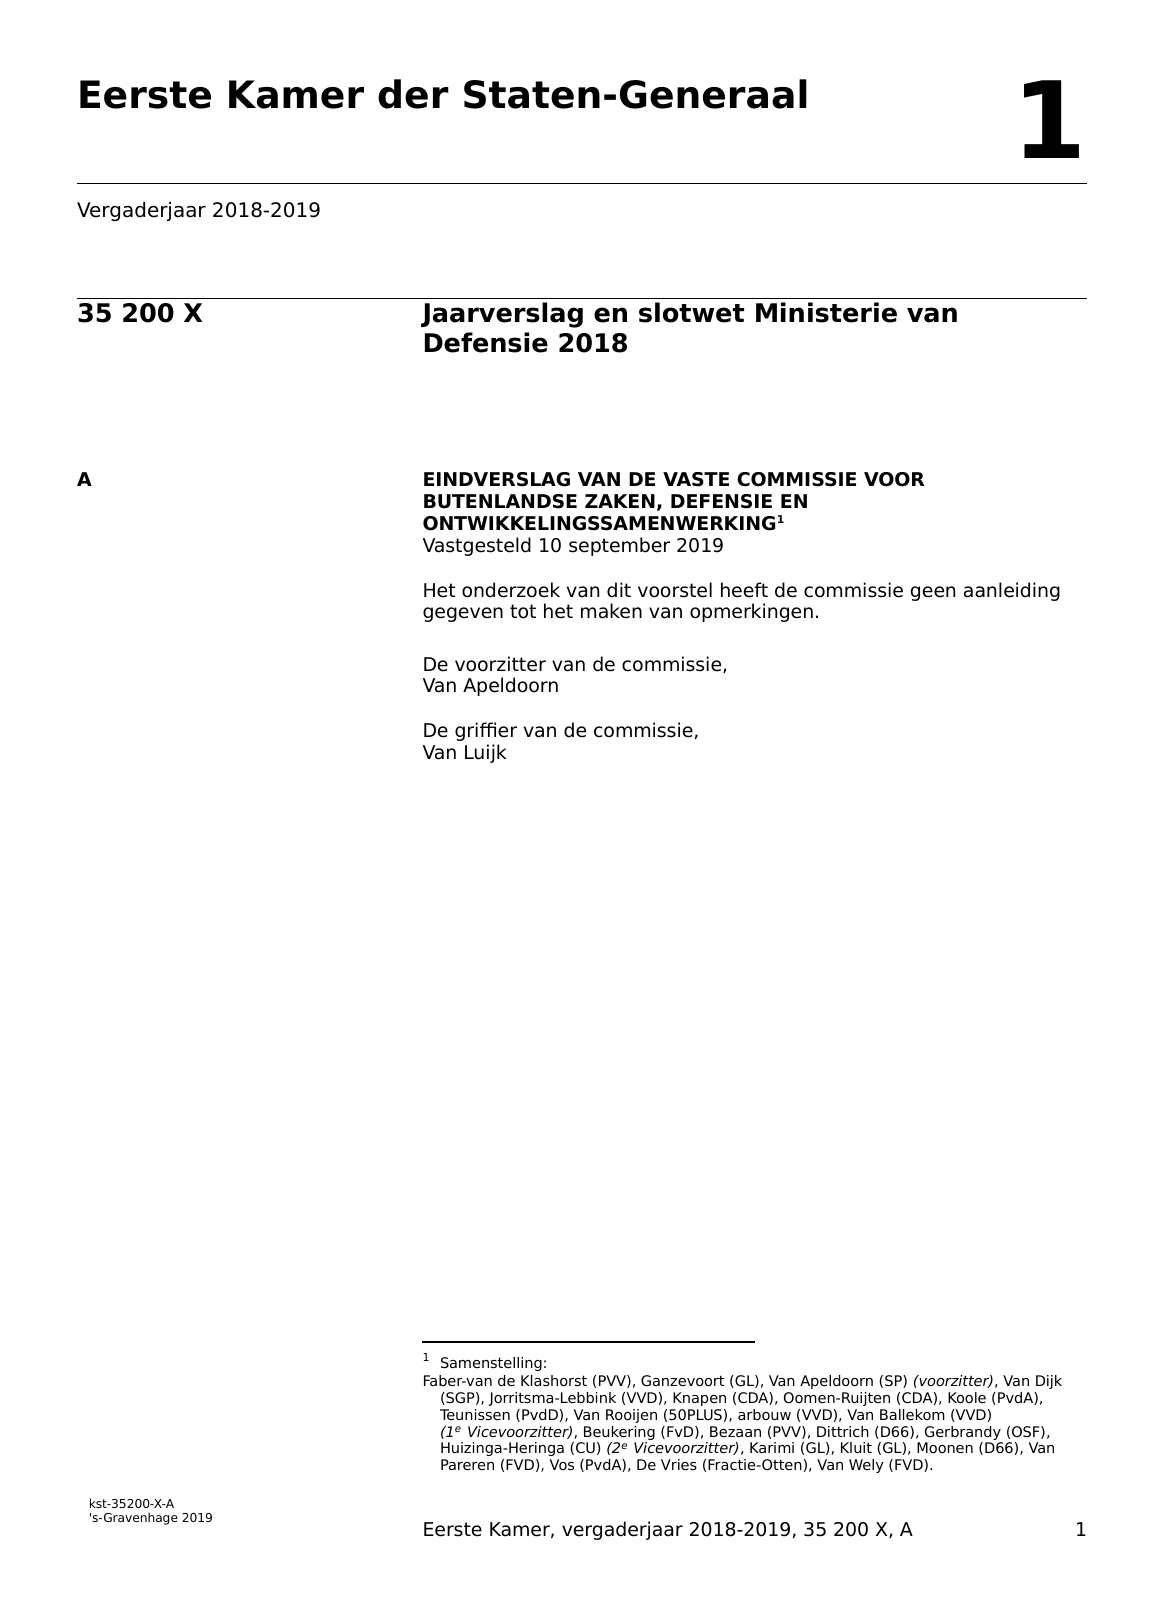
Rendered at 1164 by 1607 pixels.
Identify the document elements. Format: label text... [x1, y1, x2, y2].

text Het onderzoek van dit voorstel heeft de commissie geen aanleiding gegeven tot het maken van opmerkingen. [422, 579, 1087, 623]
text De voorzitter van de commissie, Van Apeldoorn [422, 653, 1087, 697]
text Faber-van de Klashorst (PVV), Ganzevoort (GL), Van Apeldoorn (SP) (voorzitter), Van Dijk (SGP), Jorritsma-Lebbink (VVD), Knapen (CDA), Oomen-Ruijten (CDA), Koole (PvdA), Teunissen (PvdD), Van Rooijen (50PLUS), arbouw (VVD), Van Ballekom (VVD) (1e Vicevoorzitter), Beukering (FvD), Bezaan (PVV), Dittrich (D66), Gerbrandy (OSF), Huizinga-Heringa (CU) (2e Vicevoorzitter), Karimi (GL), Kluit (GL), Moonen (D66), Van Pareren (FVD), Vos (PvdA), De Vries (Fractie-Otten), Van Wely (FVD). [422, 1373, 1087, 1474]
subtitle 35 200 X Jaarverslag en slotwet Ministerie van Defensie 2018 [77, 299, 1087, 358]
table_header 1 [886, 59, 1087, 183]
table_cell Vergaderjaar 2018-2019 [77, 184, 1087, 298]
text Samenstelling: [422, 1351, 1087, 1373]
subtitle A EINDVERSLAG VAN DE VASTE COMMISSIE VOOR BUTENLANDSE ZAKEN, DEFENSIE EN ONTWIKKELINGSSAMENWERKING [77, 469, 1087, 535]
text kst-35200-X-A [88, 1497, 323, 1511]
text Vastgesteld 10 september 2019 [422, 535, 1087, 557]
text 's-Gravenhage 2019 [88, 1511, 323, 1525]
text De griffier van de commissie, Van Luijk [422, 719, 1087, 763]
table_header Eerste Kamer der Staten-Generaal [77, 59, 886, 183]
